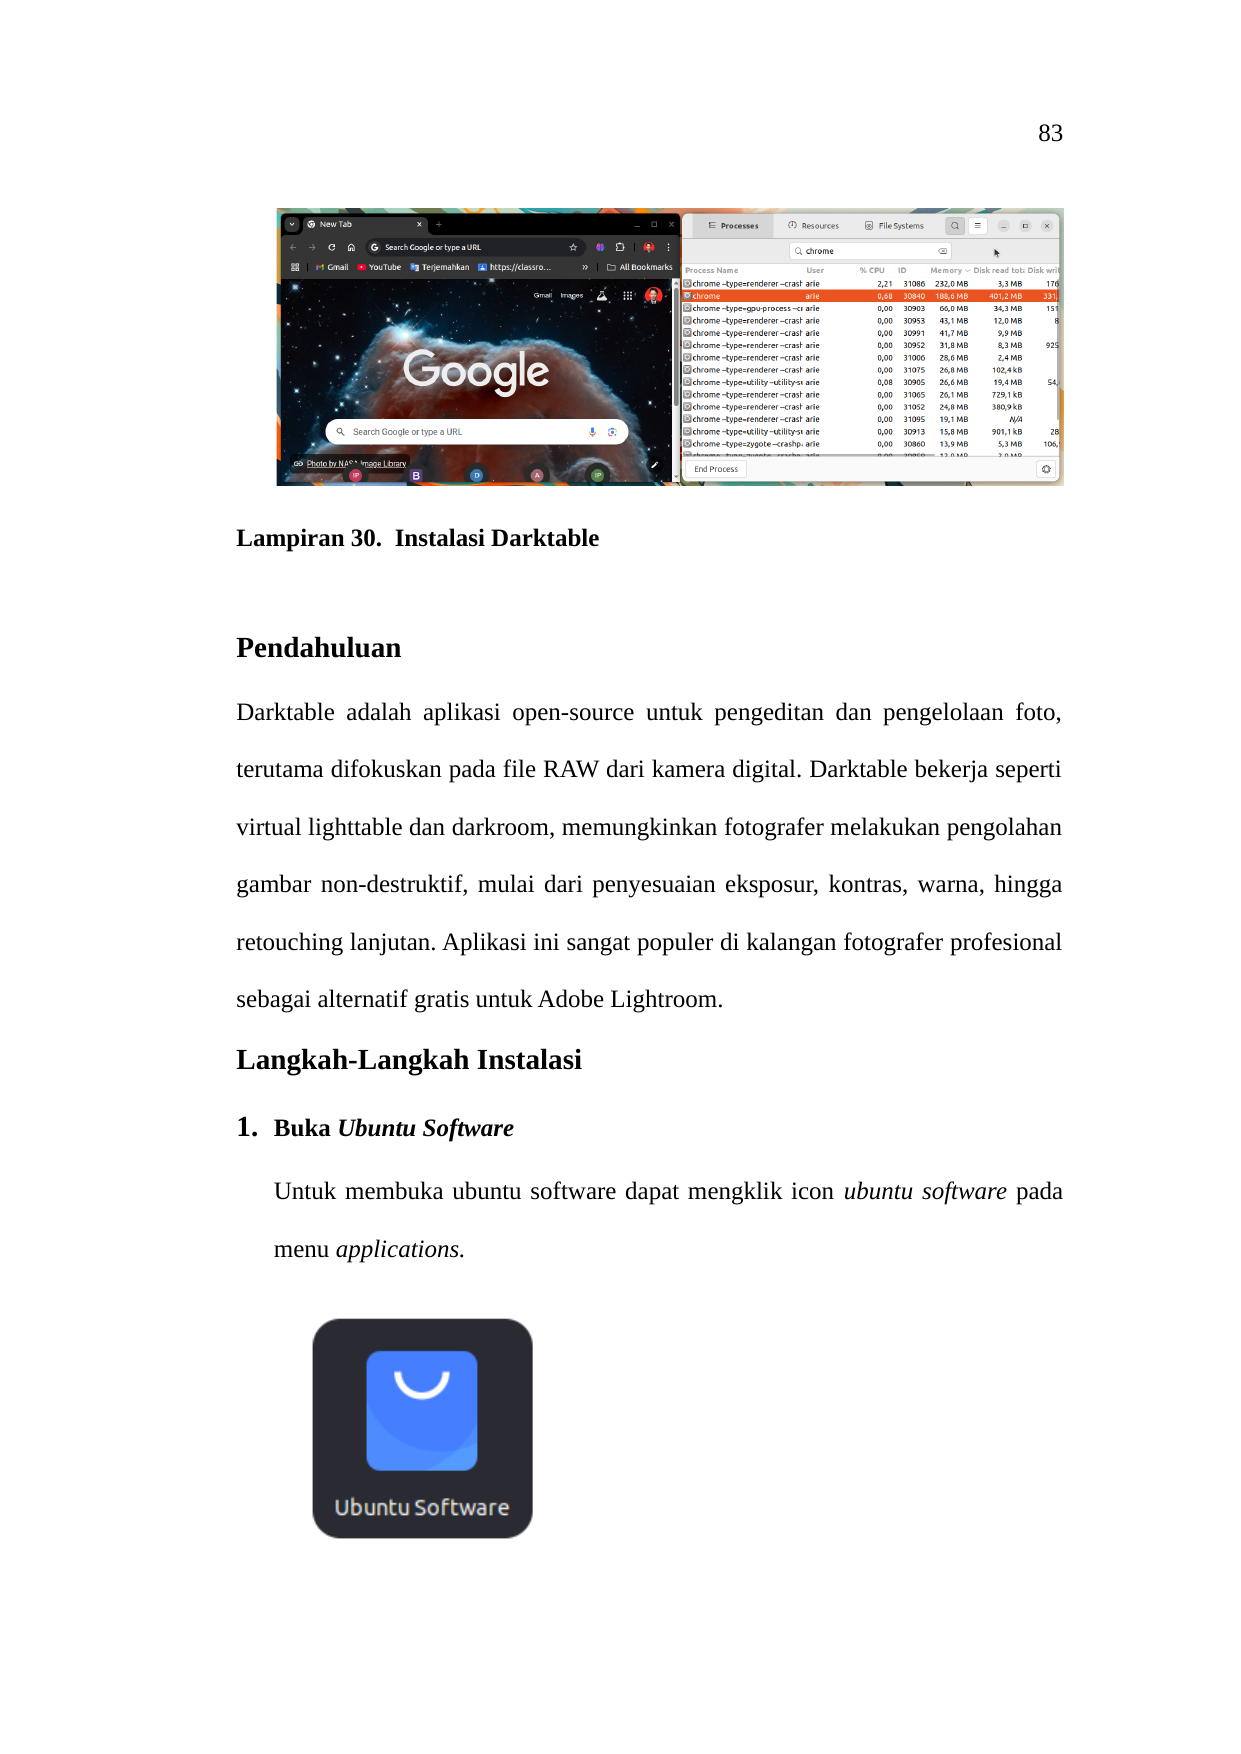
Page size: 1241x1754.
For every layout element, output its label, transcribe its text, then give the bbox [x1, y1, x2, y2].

text Darktable adalah aplikasi open-source untuk pengeditan dan pengelolaan foto, terutama difokuskan pada file RAW dari kamera digital. Darktable bekerja seperti virtual lighttable dan darkroom, memungkinkan fotografer melakukan pengolahan gambar non-destruktif, mulai dari penyesuaian eksposur, kontras, warna, hingga retouching lanjutan. Aplikasi ini sangat populer di kalangan fotografer profesional sebagai alternatif gratis untuk Adobe Lightroom. [236, 697, 1063, 1013]
text Pendahuluan [236, 630, 1063, 663]
list Buka Ubuntu Software [236, 1109, 1063, 1143]
picture [276, 1294, 573, 1557]
list Untuk membuka ubuntu software dapat mengklik icon ubuntu software pada menu applications. [236, 1176, 1063, 1262]
picture [276, 208, 1064, 486]
subtitle Instalasi Darktable [236, 523, 1063, 552]
text Langkah-Langkah Instalasi [236, 1042, 1063, 1076]
